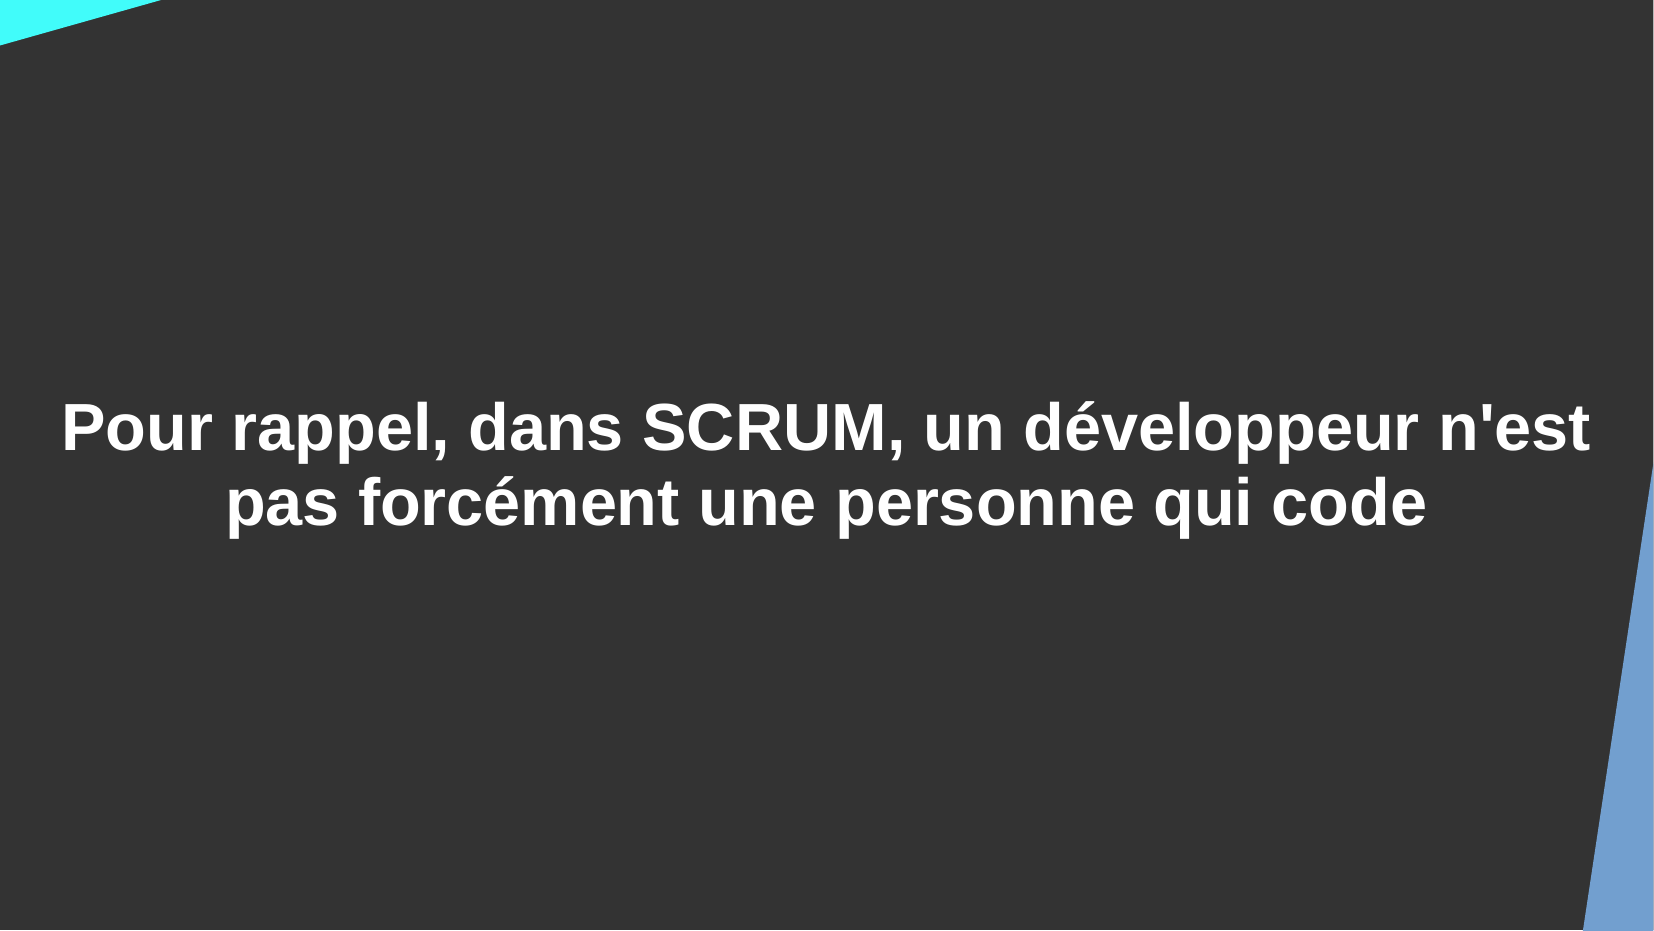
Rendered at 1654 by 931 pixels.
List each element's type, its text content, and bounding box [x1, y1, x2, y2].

text_box [0, 0, 162, 46]
title Pour rappel, dans SCRUM, un développeur n'est pas forcément une personne qui code [31, 367, 1622, 563]
text_box [1582, 459, 1654, 931]
